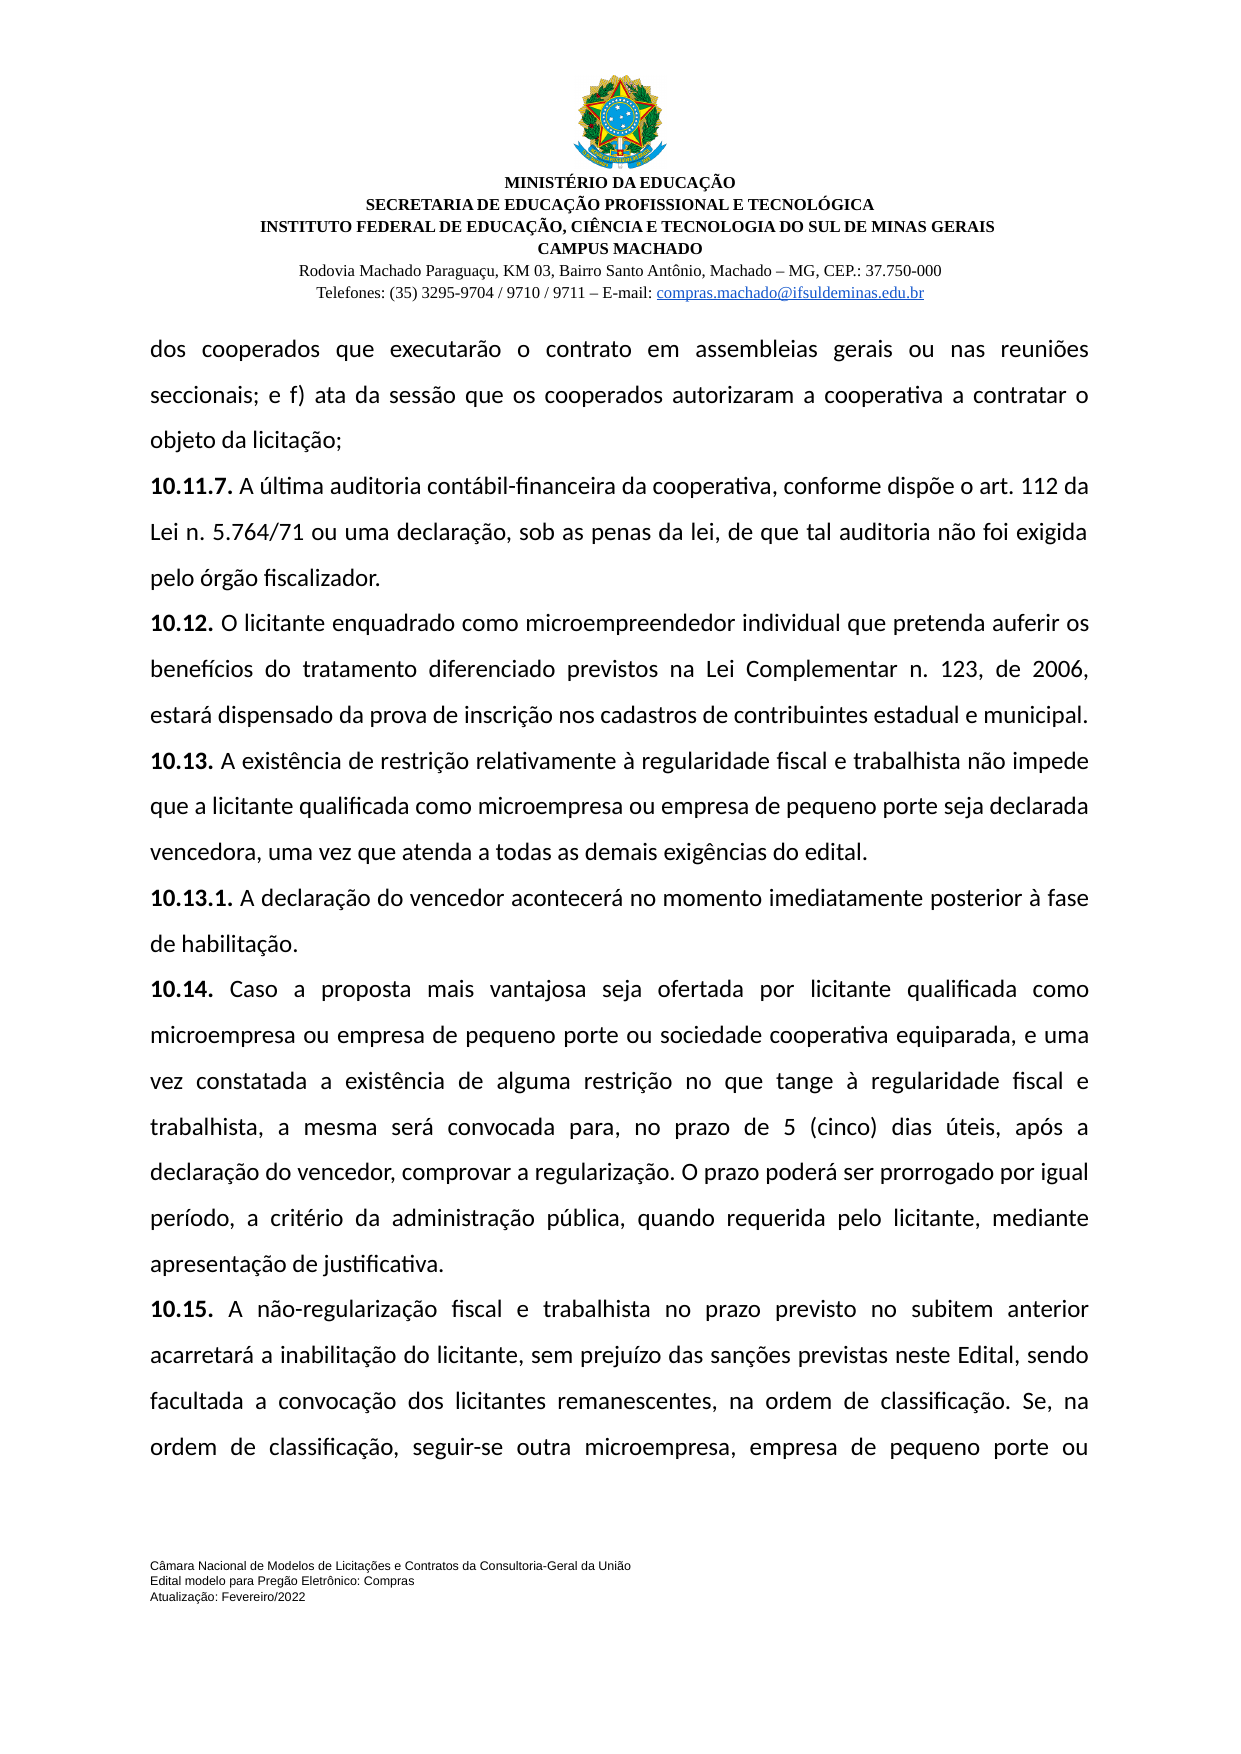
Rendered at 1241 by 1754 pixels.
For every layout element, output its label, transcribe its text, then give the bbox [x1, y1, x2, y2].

list 10.15. A não-regularização fiscal e trabalhista no prazo previsto no subitem anterior acarretará a inabilitação do licitante, sem prejuízo das sanções previstas neste Edital, sendo facultada a convocação dos licitantes remanescentes, na ordem de classificação. Se, na ordem de classificação, seguir-se outra microempresa, empresa de pequeno porte ou [150, 1293, 1090, 1461]
picture [613, 164, 628, 169]
picture [639, 150, 650, 156]
text 10.14. Caso a proposta mais vantajosa seja ofertada por licitante qualificada como microempresa ou empresa de pequeno porte ou sociedade cooperativa equiparada, e uma vez constatada a existência de alguma restrição no que tange à regularidade fiscal e trabalhista, a mesma será convocada para, no prazo de 5 (cinco) dias úteis, após a declaração do vencedor, comprovar a regularização. O prazo poderá ser prorrogado por igual período, a critério da administração pública, quando requerida pelo licitante, mediante apresentação de justificativa. [150, 973, 1090, 1278]
list 10.11.7. A última auditoria contábil-financeira da cooperativa, conforme dispõe o art. 112 da Lei n. 5.764/71 ou uma declaração, sob as penas da lei, de que tal auditoria não foi exigida pelo órgão fiscalizador. [150, 470, 1090, 592]
list dos cooperados que executarão o contrato em assembleias gerais ou nas reuniões seccionais; e f) ata da sessão que os cooperados autorizaram a cooperativa a contratar o objeto da licitação; [150, 333, 1090, 455]
list 10.13.1. A declaração do vencedor acontecerá no momento imediatamente posterior à fase de habilitação. [150, 882, 1090, 958]
list 10.13. A existência de restrição relativamente à regularidade fiscal e trabalhista não impede que a licitante qualificada como microempresa ou empresa de pequeno porte seja declarada vencedora, uma vez que atenda a todas as demais exigências do edital. [150, 745, 1090, 867]
list 10.12. O licitante enquadrado como microempreendedor individual que pretenda auferir os benefícios do tratamento diferenciado previstos na Lei Complementar n. 123, de 2006, estará dispensado da prova de inscrição nos cadastros de contribuintes estadual e municipal. [150, 608, 1090, 729]
picture [573, 75, 667, 169]
